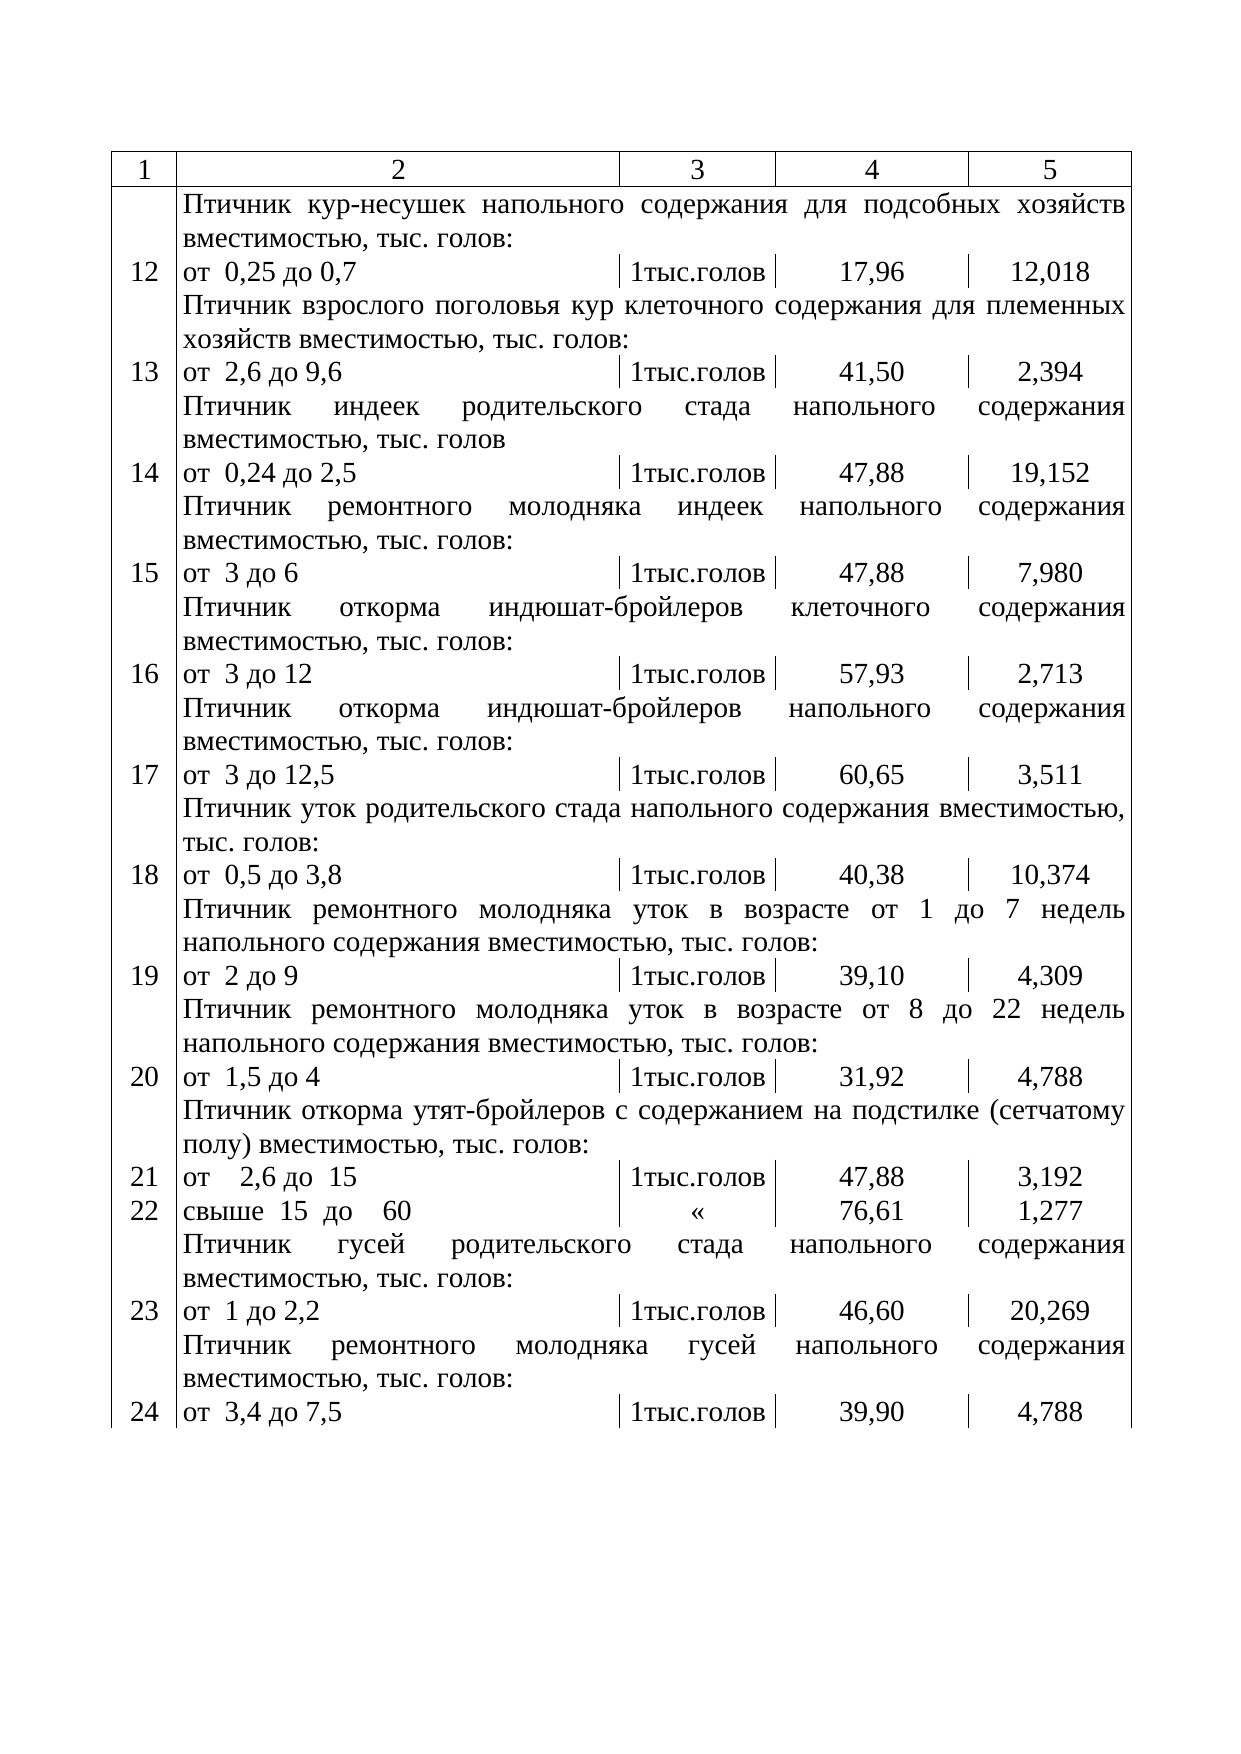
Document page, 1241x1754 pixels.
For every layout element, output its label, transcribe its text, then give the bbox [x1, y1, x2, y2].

table_cell 1тыс.голов [620, 757, 775, 791]
table_cell от 0,25 до 0,7 [177, 254, 619, 287]
table_cell [112, 891, 176, 958]
table_cell Птичник ремонтного молодняка уток в возрасте от 8 до 22 недель напольного содержания вместимостью, тыс. голов: [177, 992, 1131, 1059]
table_cell от 3,4 до 7,5 [177, 1394, 619, 1428]
table_cell 41,50 [776, 355, 968, 388]
table_cell Птичник уток родительского стада напольного содержания вместимостью, тыс. голов: [177, 791, 1131, 858]
table_cell 13 [112, 355, 176, 388]
table_cell 1тыс.голов [620, 455, 775, 489]
table_cell 23 [112, 1294, 176, 1327]
table_cell [112, 791, 176, 858]
table_cell 16 [112, 656, 176, 690]
table_cell 47,88 [776, 1160, 968, 1193]
table_cell [112, 388, 176, 455]
table_cell Птичник откорма индюшат-бройлеров напольного содержания вместимостью, тыс. голов: [177, 690, 1131, 757]
table_cell 21 [112, 1160, 176, 1193]
table_cell 1тыс.голов [620, 858, 775, 891]
table_cell свыше 15 до 60 [177, 1193, 619, 1227]
table_cell Птичник гусей родительского стада напольного содержания вместимостью, тыс. голов: [177, 1227, 1131, 1294]
table_cell 19,152 [969, 455, 1131, 489]
table_cell 1тыс.голов [620, 656, 775, 690]
table_cell 1тыс.голов [620, 958, 775, 992]
table_cell Птичник откорма утят-бройлеров с содержанием на подстилке (сетчатому полу) вместимостью, тыс. голов: [177, 1093, 1131, 1159]
table_cell Птичник откорма индюшат-бройлеров клеточного содержания вместимостью, тыс. голов: [177, 589, 1131, 656]
table_cell 39,10 [776, 958, 968, 992]
table_cell 1тыс.голов [620, 254, 775, 287]
table_cell 12 [112, 254, 176, 287]
table_cell 1тыс.голов [620, 556, 775, 589]
table_cell [112, 187, 176, 254]
table_cell 19 [112, 958, 176, 992]
table_cell 22 [112, 1193, 176, 1227]
table_cell [112, 489, 176, 556]
table_header 5 [969, 152, 1131, 186]
table_cell 4,309 [969, 958, 1131, 992]
table_cell [112, 992, 176, 1059]
table_cell 3,511 [969, 757, 1131, 791]
table_cell от 1 до 2,2 [177, 1294, 619, 1327]
table_cell 76,61 [776, 1193, 968, 1227]
table_cell 40,38 [776, 858, 968, 891]
table_cell Птичник кур-несушек напольного содержания для подсобных хозяйств вместимостью, тыс. голов: [177, 187, 1131, 254]
table_cell [112, 1093, 176, 1159]
table_cell 39,90 [776, 1394, 968, 1428]
table_cell от 3 до 12,5 [177, 757, 619, 791]
table_cell 17,96 [776, 254, 968, 287]
table_cell от 3 до 12 [177, 656, 619, 690]
table_cell 31,92 [776, 1059, 968, 1092]
table_cell 4,788 [969, 1394, 1131, 1428]
table_cell 2,394 [969, 355, 1131, 388]
table_cell 10,374 [969, 858, 1131, 891]
table_cell 1,277 [969, 1193, 1131, 1227]
table_cell [112, 589, 176, 656]
table_cell 18 [112, 858, 176, 891]
table_cell [112, 690, 176, 757]
table_cell 46,60 [776, 1294, 968, 1327]
table_header 2 [177, 152, 619, 186]
table_cell Птичник индеек родительского стада напольного содержания вместимостью, тыс. голов [177, 388, 1131, 455]
table_cell от 0,5 до 3,8 [177, 858, 619, 891]
table_cell 1тыс.голов [620, 1294, 775, 1327]
table_cell от 2,6 до 15 [177, 1160, 619, 1193]
table_cell 20 [112, 1059, 176, 1092]
table_cell Птичник ремонтного молодняка гусей напольного содержания вместимостью, тыс. голов: [177, 1327, 1131, 1394]
table_cell 20,269 [969, 1294, 1131, 1327]
table_cell от 0,24 до 2,5 [177, 455, 619, 489]
table_cell 15 [112, 556, 176, 589]
table_cell 4,788 [969, 1059, 1131, 1092]
table_cell 1тыс.голов [620, 355, 775, 388]
table_cell 47,88 [776, 455, 968, 489]
table_cell 57,93 [776, 656, 968, 690]
table_cell 14 [112, 455, 176, 489]
table_cell 60,65 [776, 757, 968, 791]
table_header 3 [620, 152, 775, 186]
table_cell 2,713 [969, 656, 1131, 690]
table_cell Птичник взрослого поголовья кур клеточного содержания для племенных хозяйств вместимостью, тыс. голов: [177, 288, 1131, 354]
table_cell 7,980 [969, 556, 1131, 589]
table_cell 1тыс.голов [620, 1059, 775, 1092]
table_cell 47,88 [776, 556, 968, 589]
table_cell [112, 1327, 176, 1394]
table_cell 3,192 [969, 1160, 1131, 1193]
table_cell от 2 до 9 [177, 958, 619, 992]
table_cell 1тыс.голов [620, 1394, 775, 1428]
table_cell Птичник ремонтного молодняка индеек напольного содержания вместимостью, тыс. голов: [177, 489, 1131, 556]
table_cell « [620, 1193, 775, 1227]
table_cell [112, 1227, 176, 1294]
table_cell 12,018 [969, 254, 1131, 287]
table_cell от 2,6 до 9,6 [177, 355, 619, 388]
table_header 4 [776, 152, 968, 186]
table_cell 24 [112, 1394, 176, 1428]
table_cell [112, 288, 176, 354]
table_cell Птичник ремонтного молодняка уток в возрасте от 1 до 7 недель напольного содержания вместимостью, тыс. голов: [177, 891, 1131, 958]
table_cell от 3 до 6 [177, 556, 619, 589]
table_cell от 1,5 до 4 [177, 1059, 619, 1092]
table_cell 17 [112, 757, 176, 791]
table_header 1 [112, 152, 176, 186]
table_cell 1тыс.голов [620, 1160, 775, 1193]
